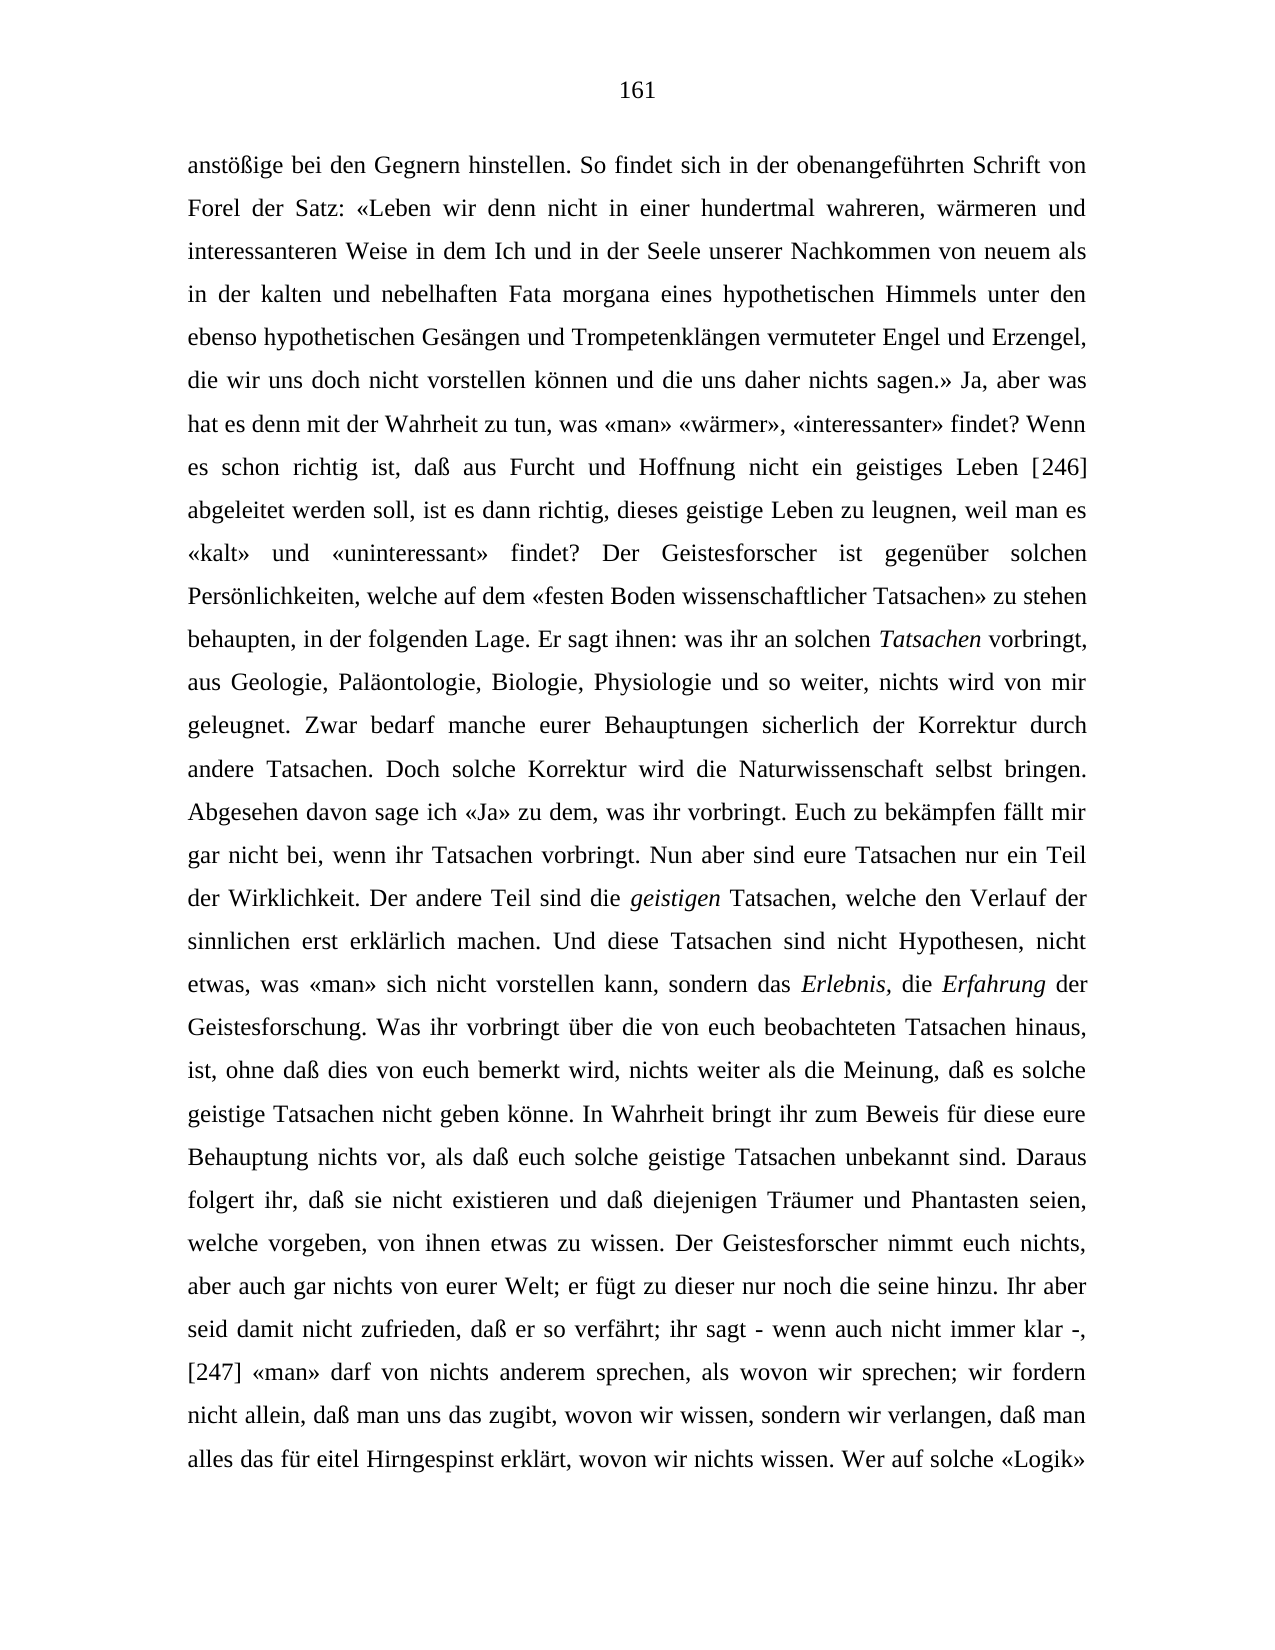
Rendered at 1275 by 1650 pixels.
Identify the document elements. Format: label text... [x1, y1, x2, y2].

text anstößige bei den Gegnern hinstellen. So findet sich in der obenangeführten Schrift von Forel der Satz: «Leben wir denn nicht in einer hundertmal wahreren, wärmeren und interessanteren Weise in dem Ich und in der Seele unserer Nachkommen von neuem als in der kalten und nebelhaften Fata morgana eines hypothetischen Himmels unter den ebenso hypothetischen Gesängen und Trompetenklängen vermuteter Engel und Erzengel, die wir uns doch nicht vorstellen können und die uns daher nichts sagen.» Ja, aber was hat es denn mit der Wahrheit zu tun, was «man» «wärmer», «interessanter» findet? Wenn es schon richtig ist, daß aus Furcht und Hoffnung nicht ein geistiges Leben [246] abgeleitet werden soll, ist es dann richtig, dieses geistige Leben zu leugnen, weil man es «kalt» und «uninteressant» findet? Der Geistesforscher ist gegenüber solchen Persönlichkeiten, welche auf dem «festen Boden wissenschaftlicher Tatsachen» zu stehen behaupten, in der folgenden Lage. Er sagt ihnen: was ihr an solchen Tatsachen vorbringt, aus Geologie, Paläontologie, Biologie, Physiologie und so weiter, nichts wird von mir geleugnet. Zwar bedarf manche eurer Behauptungen sicherlich der Korrektur durch andere Tatsachen. Doch solche Korrektur wird die Naturwissenschaft selbst bringen. Abgesehen davon sage ich «Ja» zu dem, was ihr vorbringt. Euch zu bekämpfen fällt mir gar nicht bei, wenn ihr Tatsachen vorbringt. Nun aber sind eure Tatsachen nur ein Teil der Wirklichkeit. Der andere Teil sind die geistigen Tatsachen, welche den Verlauf der sinnlichen erst erklärlich machen. Und diese Tatsachen sind nicht Hypothesen, nicht etwas, was «man» sich nicht vorstellen kann, sondern das Erlebnis, die Erfahrung der Geistesforschung. Was ihr vorbringt über die von euch beobachteten Tatsachen hinaus, ist, ohne daß dies von euch bemerkt wird, nichts weiter als die Meinung, daß es solche geistige Tatsachen nicht geben könne. In Wahrheit bringt ihr zum Beweis für diese eure Behauptung nichts vor, als daß euch solche geistige Tatsachen unbekannt sind. Daraus folgert ihr, daß sie nicht existieren und daß diejenigen Träumer und Phantasten seien, welche vorgeben, von ihnen etwas zu wissen. Der Geistesforscher nimmt euch nichts, aber auch gar nichts von eurer Welt; er fügt zu dieser nur noch die seine hinzu. Ihr aber seid damit nicht zufrieden, daß er so verfährt; ihr sagt - wenn auch nicht immer klar -, [247] «man» darf von nichts anderem sprechen, als wovon wir sprechen; wir fordern nicht allein, daß man uns das zugibt, wovon wir wissen, sondern wir verlangen, daß man alles das für eitel Hirngespinst erklärt, wovon wir nichts wissen. Wer auf solche «Logik» [187, 150, 1087, 1472]
